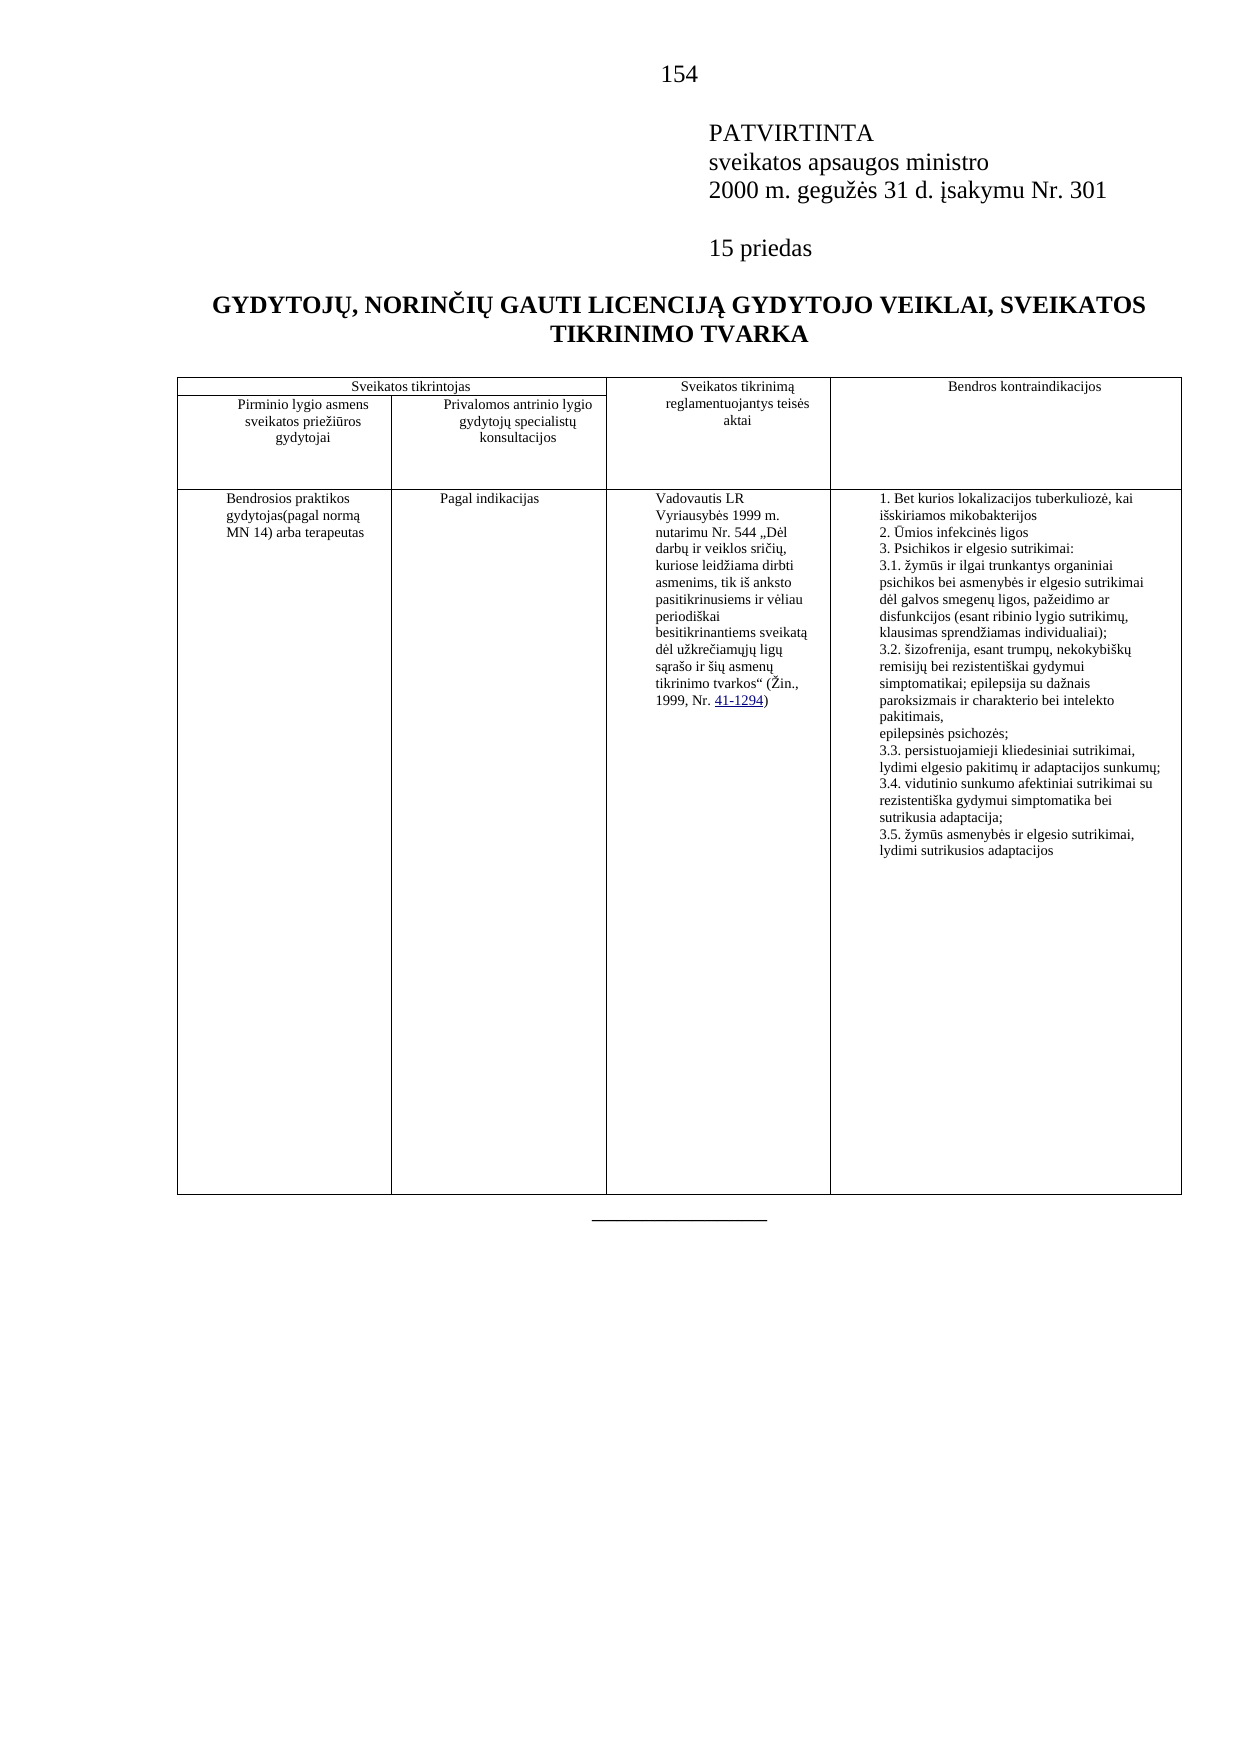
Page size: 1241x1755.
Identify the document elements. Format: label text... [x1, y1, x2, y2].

table_cell Vadovautis LR Vyriausybės 1999 m. nutarimu Nr. 544 „Dėl darbų ir veiklos sričių, kuriose leidžiama dirbti asmenims, tik iš anksto pasitikrinusiems ir vėliau periodiškai besitikrinantiems sveikatą dėl užkrečiamųjų ligų sąrašo ir šių asmenų tikrinimo tvarkos“ (Žin., 1999, Nr. 41-1294) [607, 490, 830, 1194]
table_header Bendros kontraindikacijos [831, 378, 1181, 489]
text ______________ [177, 1195, 1181, 1223]
text GYDYTOJŲ, NORINČIŲ GAUTI LICENCIJĄ GYDYTOJO VEIKLAI, SVEIKATOS TIKRINIMO TVARKA [177, 291, 1181, 348]
text 15 priedas [709, 233, 1181, 262]
text sveikatos apsaugos ministro [709, 147, 1181, 176]
table_cell Pirminio lygio asmens sveikatos priežiūros gydytojai [178, 396, 391, 489]
table_header Sveikatos tikrinimą reglamentuojantys teisės aktai [607, 378, 830, 489]
text 2000 m. gegužės 31 d. įsakymu Nr. 301 [709, 176, 1181, 204]
table_cell Pagal indikacijas [392, 490, 606, 1194]
table_header Sveikatos tikrintojas [178, 378, 606, 395]
table_cell 1. Bet kurios lokalizacijos tuberkuliozė, kai išskiriamos mikobakterijos 2. Ūmios infekcinės ligos 3. Psichikos ir elgesio sutrikimai: 3.1. žymūs ir ilgai trunkantys organiniai psichikos bei asmenybės ir elgesio sutrikimai dėl galvos smegenų ligos, pažeidimo ar disfunkcijos (esant ribinio lygio sutrikimų, klausimas sprendžiamas individualiai); 3.2. šizofrenija, esant trumpų, nekokybiškų remisijų bei rezistentiškai gydymui simptomatikai; epilepsija su dažnais paroksizmais ir charakterio bei intelekto pakitimais, epilepsinės psichozės; 3.3. persistuojamieji kliedesiniai sutrikimai, lydimi elgesio pakitimų ir adaptacijos sunkumų; 3.4. vidutinio sunkumo afektiniai sutrikimai su rezistentiška gydymui simptomatika bei sutrikusia adaptacija; 3.5. žymūs asmenybės ir elgesio sutrikimai, lydimi sutrikusios adaptacijos [831, 490, 1181, 1194]
table_cell Bendrosios praktikos gydytojas(pagal normą MN 14) arba terapeutas [178, 490, 391, 1194]
table_cell Privalomos antrinio lygio gydytojų specialistų konsultacijos [392, 396, 606, 489]
text PATVIRTINTA [709, 118, 1181, 147]
